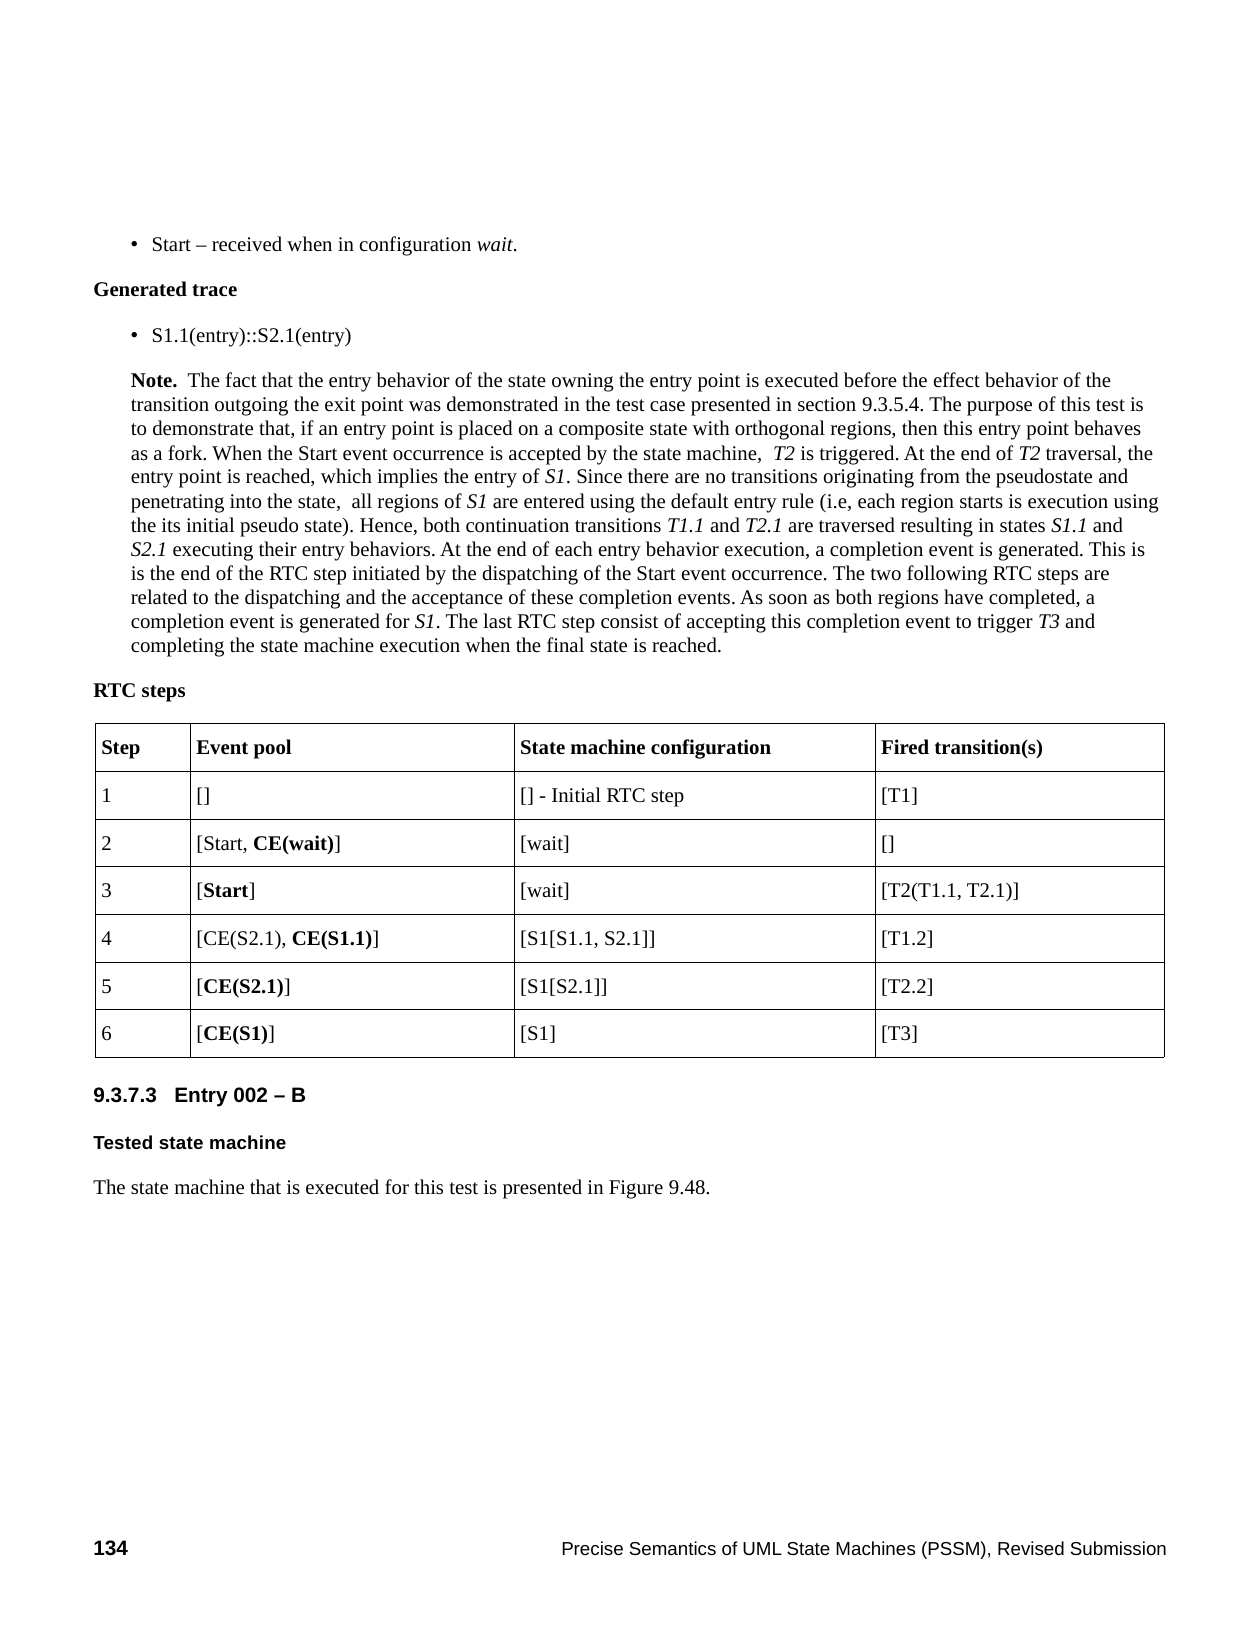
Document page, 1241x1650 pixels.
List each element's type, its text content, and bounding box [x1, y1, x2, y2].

list S1.1(entry)::S2.1(entry) [131, 322, 1164, 347]
table_cell [CE(S1)] [191, 1010, 514, 1057]
text The state machine that is executed for this test is presented in Figure 9.48. [93, 1175, 1164, 1199]
table_cell 2 [96, 820, 190, 866]
table_header State machine configuration [515, 724, 875, 771]
text Note. The fact that the entry behavior of the state owning the entry point is executed before the effect behavior of the transition outgoing the exit point was demonstrated in the test case presented in section 9.3.5.4. The purpose of this test is to demonstrate that, if an entry point is placed on a composite state with orthogonal regions, then this entry point behaves as a fork. When the Start event occurrence is accepted by the state machine, T2 is triggered. At the end of T2 traversal, the entry point is reached, which implies the entry of S1. Since there are no transitions originating from the pseudostate and penetrating into the state, all regions of S1 are entered using the default entry rule (i.e, each region starts is execution using the its initial pseudo state). Hence, both continuation transitions T1.1 and T2.1 are traversed resulting in states S1.1 and S2.1 executing their entry behaviors. At the end of each entry behavior execution, a completion event is generated. This is is the end of the RTC step initiated by the dispatching of the Start event occurrence. The two following RTC steps are related to the dispatching and the acceptance of these completion events. As soon as both regions have completed, a completion event is generated for S1. The last RTC step consist of accepting this completion event to trigger T3 and completing the state machine execution when the final state is reached. [131, 368, 1164, 657]
table_cell 6 [96, 1010, 190, 1057]
table_cell [T2(T1.1, T2.1)] [876, 867, 1164, 914]
table_cell 1 [96, 772, 190, 818]
text RTC steps [93, 678, 1164, 702]
table_cell [] [876, 820, 1164, 866]
table_cell [S1[S1.1, S2.1]] [515, 915, 875, 962]
table_cell [S1] [515, 1010, 875, 1057]
table_cell [T2.2] [876, 963, 1164, 1009]
subtitle Tested state machine [93, 1132, 1164, 1154]
table_cell [T3] [876, 1010, 1164, 1057]
table_cell [wait] [515, 867, 875, 914]
table_cell [T1] [876, 772, 1164, 818]
text Generated trace [93, 277, 1164, 301]
table_cell [CE(S2.1)] [191, 963, 514, 1009]
table_cell [Start] [191, 867, 514, 914]
table_cell 4 [96, 915, 190, 962]
table_cell [] - Initial RTC step [515, 772, 875, 818]
table_header Event pool [191, 724, 514, 771]
table_header Fired transition(s) [876, 724, 1164, 771]
table_cell [S1[S2.1]] [515, 963, 875, 1009]
table_cell 5 [96, 963, 190, 1009]
table_cell [wait] [515, 820, 875, 866]
table_cell [] [191, 772, 514, 818]
table_cell [Start, CE(wait)] [191, 820, 514, 866]
table_header Step [96, 724, 190, 771]
table_cell 3 [96, 867, 190, 914]
table_cell [T1.2] [876, 915, 1164, 962]
list Start – received when in configuration wait. [131, 231, 1164, 256]
subtitle Entry 002 – B [93, 1082, 1164, 1107]
table_cell [CE(S2.1), CE(S1.1)] [191, 915, 514, 962]
